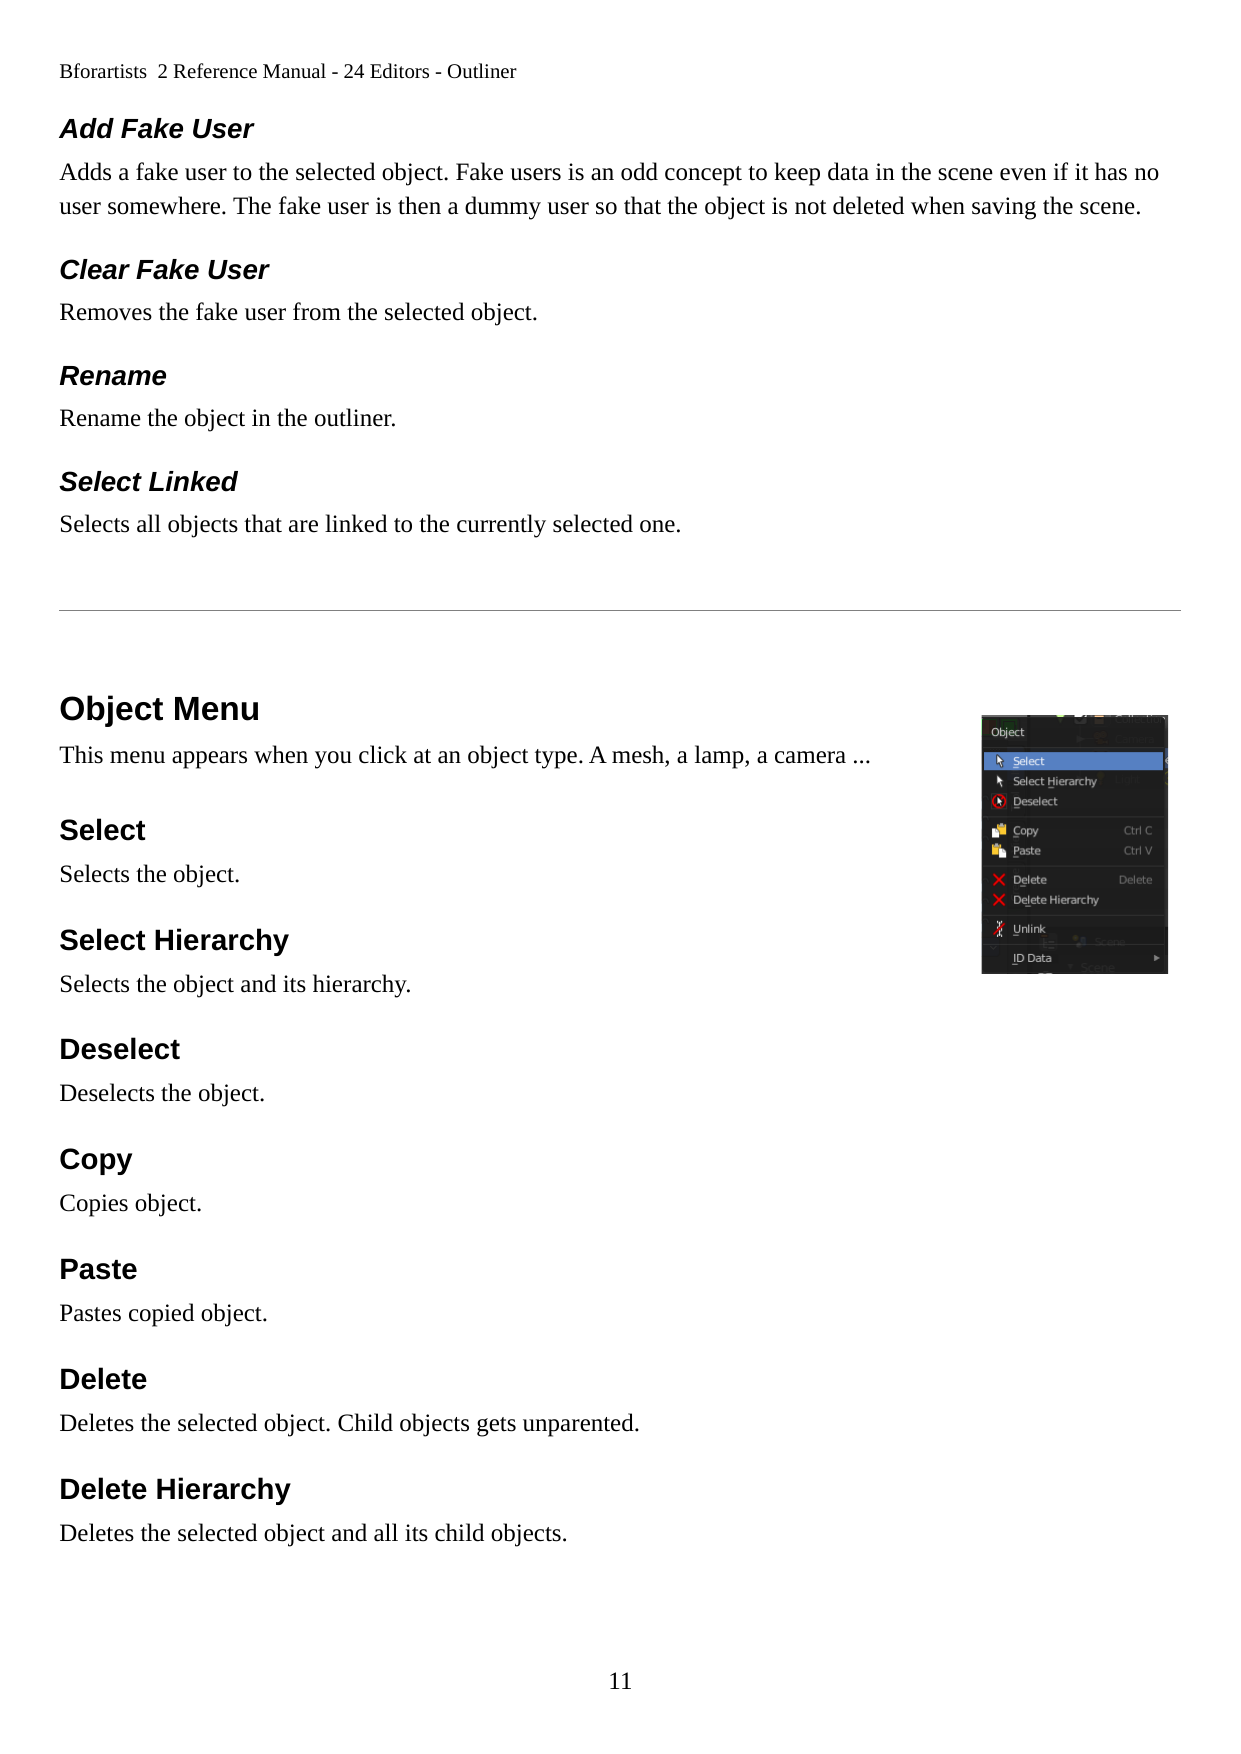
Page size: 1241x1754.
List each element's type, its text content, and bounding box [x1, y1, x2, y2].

text Pastes copied object. [59, 1298, 1181, 1327]
subtitle [1169, 922, 1181, 956]
text Selects the object. [59, 859, 981, 887]
subtitle Delete Hierarchy [59, 1472, 1181, 1506]
subtitle Paste [59, 1252, 1181, 1286]
subtitle Copy [59, 1142, 1181, 1176]
subtitle Select [59, 812, 981, 846]
text Removes the fake user from the selected object. [59, 297, 1181, 326]
text Adds a fake user to the selected object. Fake users is an odd concept to keep data in the scene even if it has no user somewhere. The fake user is then a dummy user so that the object is not deleted when saving the scene. [59, 157, 1181, 220]
text Deselects the object. [59, 1078, 1181, 1107]
subtitle Add Fake User [59, 113, 1181, 144]
picture [981, 715, 1169, 974]
text Selects all objects that are linked to the currently selected one. [59, 509, 1181, 538]
subtitle Rename [59, 359, 1181, 391]
subtitle Delete [59, 1362, 1181, 1396]
text Selects the object and its hierarchy. [59, 969, 1181, 997]
subtitle Object Menu [59, 689, 1181, 728]
text Deletes the selected object and all its child objects. [59, 1518, 1181, 1547]
text This menu appears when you click at an object type. A mesh, a lamp, a camera ... [59, 740, 981, 769]
text Deletes the selected object. Child objects gets unparented. [59, 1408, 1181, 1437]
subtitle Clear Fake User [59, 253, 1181, 285]
subtitle Deselect [59, 1032, 1181, 1066]
subtitle Select Linked [59, 465, 1181, 497]
subtitle Select Hierarchy [59, 922, 981, 956]
text Rename the object in the outliner. [59, 403, 1181, 432]
subtitle [1169, 812, 1181, 846]
text Copies object. [59, 1188, 1181, 1217]
